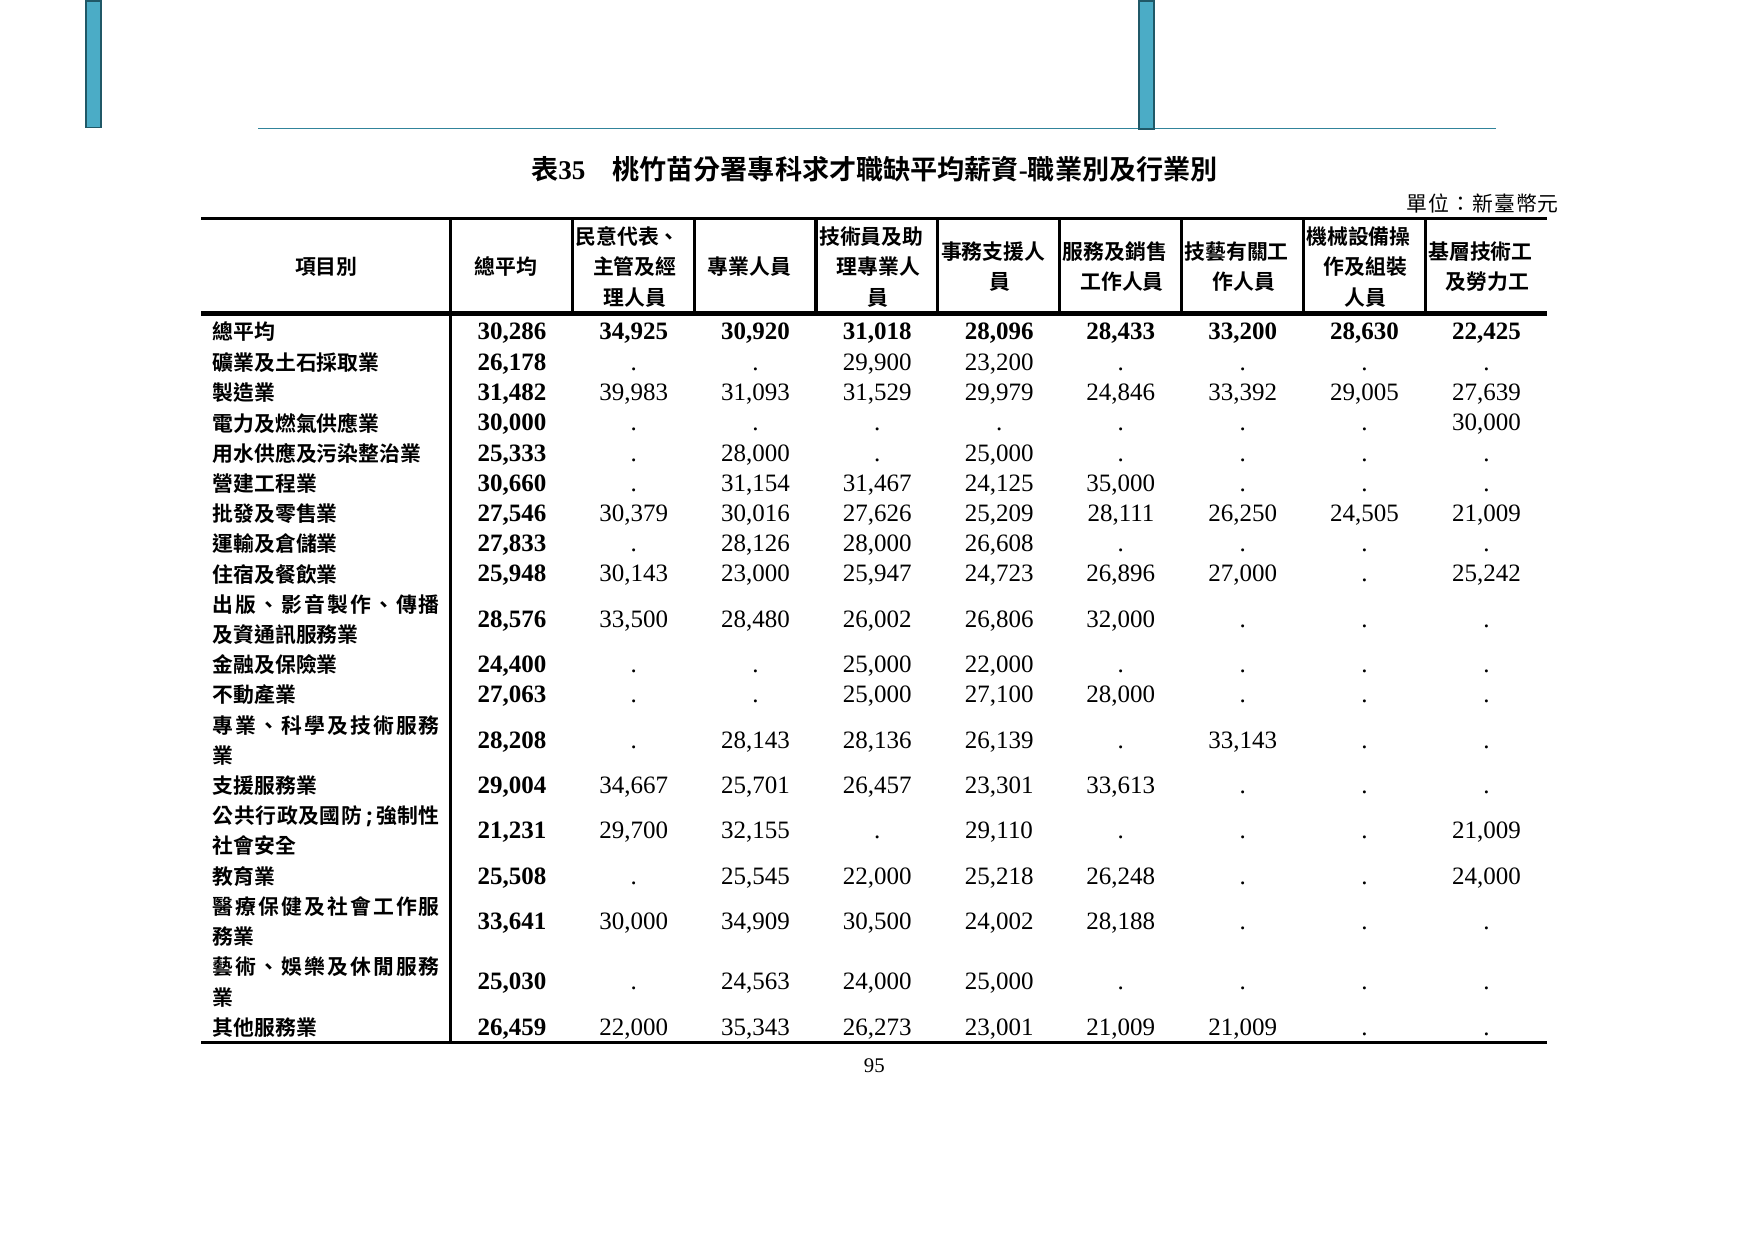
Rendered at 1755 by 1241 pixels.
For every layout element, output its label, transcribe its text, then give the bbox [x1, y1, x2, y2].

table_cell 29,700 [573, 800, 694, 860]
table_cell 運輸及倉儲業 [201, 528, 449, 558]
table_cell . [1303, 1011, 1425, 1041]
table_cell 22,000 [938, 649, 1060, 679]
table_cell 22,425 [1425, 316, 1547, 346]
table_cell 25,242 [1425, 558, 1547, 588]
table_cell 27,063 [452, 679, 572, 709]
table_cell 礦業及土石採取業 [201, 347, 449, 377]
table_cell . [1303, 951, 1425, 1011]
table_cell . [1303, 800, 1425, 860]
table_cell . [1060, 951, 1182, 1011]
table_cell 31,093 [694, 377, 816, 407]
table_cell 專業、科學及技術服務業 [201, 709, 449, 769]
table_cell 不動產業 [201, 679, 449, 709]
table_cell . [1303, 528, 1425, 558]
table_cell 製造業 [201, 377, 449, 407]
table_cell 25,701 [694, 769, 816, 799]
table_cell . [573, 467, 694, 497]
table_cell . [1060, 347, 1182, 377]
table_cell 30,660 [452, 467, 572, 497]
table_cell 住宿及餐飲業 [201, 558, 449, 588]
table_header 項目別 [201, 220, 449, 311]
table_cell . [694, 649, 816, 679]
table_cell 24,000 [1425, 860, 1547, 890]
table_cell 29,110 [938, 800, 1060, 860]
text 單位：新臺幣元 [144, 187, 1558, 217]
table_cell . [1303, 679, 1425, 709]
table_cell . [1182, 649, 1303, 679]
table_cell 24,846 [1060, 377, 1182, 407]
table_cell 25,209 [938, 498, 1060, 528]
table_cell . [1303, 649, 1425, 679]
table_cell 31,467 [816, 467, 938, 497]
table_cell 29,004 [452, 769, 572, 799]
table_cell 21,231 [452, 800, 572, 860]
table_cell . [1425, 679, 1547, 709]
table_cell . [1425, 649, 1547, 679]
table_header 機械設備操作及組裝人員 [1305, 220, 1424, 311]
table_cell 24,002 [938, 890, 1060, 951]
table_cell . [573, 709, 694, 769]
table_cell . [1182, 347, 1303, 377]
table_cell 26,459 [452, 1011, 572, 1041]
table_cell . [1425, 951, 1547, 1011]
table_cell 25,333 [452, 437, 572, 467]
table_cell . [573, 860, 694, 890]
table_cell 33,200 [1182, 316, 1303, 346]
table_cell 藝術、娛樂及休閒服務業 [201, 951, 449, 1011]
table_cell . [1060, 437, 1182, 467]
table_cell . [1060, 649, 1182, 679]
table_cell . [1425, 467, 1547, 497]
table_cell 26,002 [816, 588, 938, 648]
table_cell 21,009 [1425, 498, 1547, 528]
table_cell . [1182, 407, 1303, 437]
table_cell 28,630 [1303, 316, 1425, 346]
table_header 事務支援人員 [939, 220, 1058, 311]
table_cell . [694, 679, 816, 709]
table_cell . [573, 347, 694, 377]
table_cell . [573, 951, 694, 1011]
table_cell 26,250 [1182, 498, 1303, 528]
table_cell 32,155 [694, 800, 816, 860]
table_cell . [1060, 709, 1182, 769]
table_cell . [1425, 769, 1547, 799]
table_cell 39,983 [573, 377, 694, 407]
table_cell 25,545 [694, 860, 816, 890]
table_cell . [694, 407, 816, 437]
table_cell . [1060, 407, 1182, 437]
table_cell 32,000 [1060, 588, 1182, 648]
table_cell 29,900 [816, 347, 938, 377]
table_cell . [694, 347, 816, 377]
table_cell 其他服務業 [201, 1011, 449, 1041]
table_cell 29,005 [1303, 377, 1425, 407]
table_cell 28,126 [694, 528, 816, 558]
table_cell 30,920 [694, 316, 816, 346]
table_cell 35,343 [694, 1011, 816, 1041]
table_cell 35,000 [1060, 467, 1182, 497]
table_cell . [1303, 407, 1425, 437]
table_cell . [1060, 528, 1182, 558]
table_cell 24,505 [1303, 498, 1425, 528]
table_cell 25,000 [938, 437, 1060, 467]
table_header 基層技術工及勞力工 [1427, 220, 1547, 311]
table_cell . [1303, 347, 1425, 377]
table_cell . [816, 437, 938, 467]
table_cell 教育業 [201, 860, 449, 890]
table_cell 30,016 [694, 498, 816, 528]
table_cell 25,218 [938, 860, 1060, 890]
table_cell 28,000 [694, 437, 816, 467]
table_cell 33,143 [1182, 709, 1303, 769]
table_cell 30,000 [573, 890, 694, 951]
table_cell 27,000 [1182, 558, 1303, 588]
table_cell 25,000 [816, 649, 938, 679]
table_cell 24,563 [694, 951, 816, 1011]
table_cell 31,529 [816, 377, 938, 407]
table_cell 24,000 [816, 951, 938, 1011]
table_cell . [1425, 890, 1547, 951]
table_cell 29,979 [938, 377, 1060, 407]
table_cell . [1303, 588, 1425, 648]
table_cell 25,000 [938, 951, 1060, 1011]
table_cell 27,833 [452, 528, 572, 558]
table_cell 出版、影音製作、傳播及資通訊服務業 [201, 588, 449, 648]
table_cell . [1182, 437, 1303, 467]
table_cell 用水供應及污染整治業 [201, 437, 449, 467]
table_cell 22,000 [816, 860, 938, 890]
table_cell 27,546 [452, 498, 572, 528]
table_cell 營建工程業 [201, 467, 449, 497]
table_cell . [1303, 860, 1425, 890]
table_cell 28,576 [452, 588, 572, 648]
table_cell 28,111 [1060, 498, 1182, 528]
table_cell 27,100 [938, 679, 1060, 709]
table_cell 27,626 [816, 498, 938, 528]
table_cell . [573, 528, 694, 558]
table_cell 支援服務業 [201, 769, 449, 799]
table_cell . [1182, 528, 1303, 558]
table_cell 總平均 [201, 316, 449, 346]
table_cell . [573, 679, 694, 709]
table_cell . [1425, 588, 1547, 648]
table_cell . [1182, 800, 1303, 860]
table_cell 25,508 [452, 860, 572, 890]
table_cell 28,136 [816, 709, 938, 769]
table_cell 30,143 [573, 558, 694, 588]
table_cell . [1425, 347, 1547, 377]
table_cell 26,273 [816, 1011, 938, 1041]
table_cell 30,500 [816, 890, 938, 951]
table_cell 31,018 [816, 316, 938, 346]
table_cell . [1303, 769, 1425, 799]
table_cell 21,009 [1060, 1011, 1182, 1041]
table_cell 26,896 [1060, 558, 1182, 588]
table_cell 28,188 [1060, 890, 1182, 951]
table_cell 23,200 [938, 347, 1060, 377]
table_cell 28,096 [938, 316, 1060, 346]
table_cell . [1425, 709, 1547, 769]
table_cell . [1182, 679, 1303, 709]
table_cell . [1182, 890, 1303, 951]
table_cell 22,000 [573, 1011, 694, 1041]
table_cell . [1182, 860, 1303, 890]
table_cell 26,178 [452, 347, 572, 377]
table_cell 21,009 [1182, 1011, 1303, 1041]
table_cell 28,000 [1060, 679, 1182, 709]
table_cell . [1182, 467, 1303, 497]
table_cell . [816, 407, 938, 437]
table_cell 34,925 [573, 316, 694, 346]
table_cell 批發及零售業 [201, 498, 449, 528]
table_cell . [1303, 437, 1425, 467]
table_cell 28,208 [452, 709, 572, 769]
table_cell 23,001 [938, 1011, 1060, 1041]
table_cell 25,000 [816, 679, 938, 709]
table_cell 25,948 [452, 558, 572, 588]
table_cell 30,379 [573, 498, 694, 528]
table_cell 金融及保險業 [201, 649, 449, 679]
table_cell 33,613 [1060, 769, 1182, 799]
table_cell . [573, 649, 694, 679]
table_cell 26,139 [938, 709, 1060, 769]
table_cell . [1425, 437, 1547, 467]
table_cell 25,030 [452, 951, 572, 1011]
table_cell . [1425, 1011, 1547, 1041]
table_cell 23,301 [938, 769, 1060, 799]
table_cell . [1425, 528, 1547, 558]
table_cell 27,639 [1425, 377, 1547, 407]
table_cell 26,457 [816, 769, 938, 799]
table_cell 33,500 [573, 588, 694, 648]
table_cell 電力及燃氣供應業 [201, 407, 449, 437]
table_cell 30,000 [1425, 407, 1547, 437]
table_cell 30,000 [452, 407, 572, 437]
table_cell 醫療保健及社會工作服務業 [201, 890, 449, 951]
table_cell . [1060, 800, 1182, 860]
table_cell 24,125 [938, 467, 1060, 497]
table_cell 28,433 [1060, 316, 1182, 346]
table_cell 24,723 [938, 558, 1060, 588]
table_cell . [1182, 588, 1303, 648]
table_cell 28,480 [694, 588, 816, 648]
table_cell . [1303, 558, 1425, 588]
table_cell . [1303, 467, 1425, 497]
table_cell 25,947 [816, 558, 938, 588]
table_cell . [1303, 890, 1425, 951]
table_cell 33,392 [1182, 377, 1303, 407]
text 表35 桃竹苗分署專科求才職缺平均薪資-職業別及行業別 [144, 148, 1604, 187]
table_cell 33,641 [452, 890, 572, 951]
table_cell . [816, 800, 938, 860]
table_cell 30,286 [452, 316, 572, 346]
table_cell 26,248 [1060, 860, 1182, 890]
table_cell . [573, 437, 694, 467]
table_cell . [1303, 709, 1425, 769]
table_cell 31,154 [694, 467, 816, 497]
table_cell 23,000 [694, 558, 816, 588]
table_cell 24,400 [452, 649, 572, 679]
table_header 民意代表、主管及經理人員 [574, 220, 693, 311]
table_header 技術員及助理專業人員 [818, 220, 936, 311]
table_cell . [1182, 951, 1303, 1011]
table_cell . [938, 407, 1060, 437]
table_header 服務及銷售工作人員 [1061, 220, 1180, 311]
table_cell 34,909 [694, 890, 816, 951]
table_cell 26,806 [938, 588, 1060, 648]
table_header 專業人員 [696, 220, 814, 311]
table_cell 21,009 [1425, 800, 1547, 860]
table_cell 公共行政及國防;強制性社會安全 [201, 800, 449, 860]
table_cell 31,482 [452, 377, 572, 407]
table_header 總平均 [452, 220, 571, 311]
table_cell 34,667 [573, 769, 694, 799]
table_header 技藝有關工作人員 [1183, 220, 1302, 311]
table_cell 28,000 [816, 528, 938, 558]
table_cell . [1182, 769, 1303, 799]
table_cell 26,608 [938, 528, 1060, 558]
table_cell 28,143 [694, 709, 816, 769]
table_cell . [573, 407, 694, 437]
